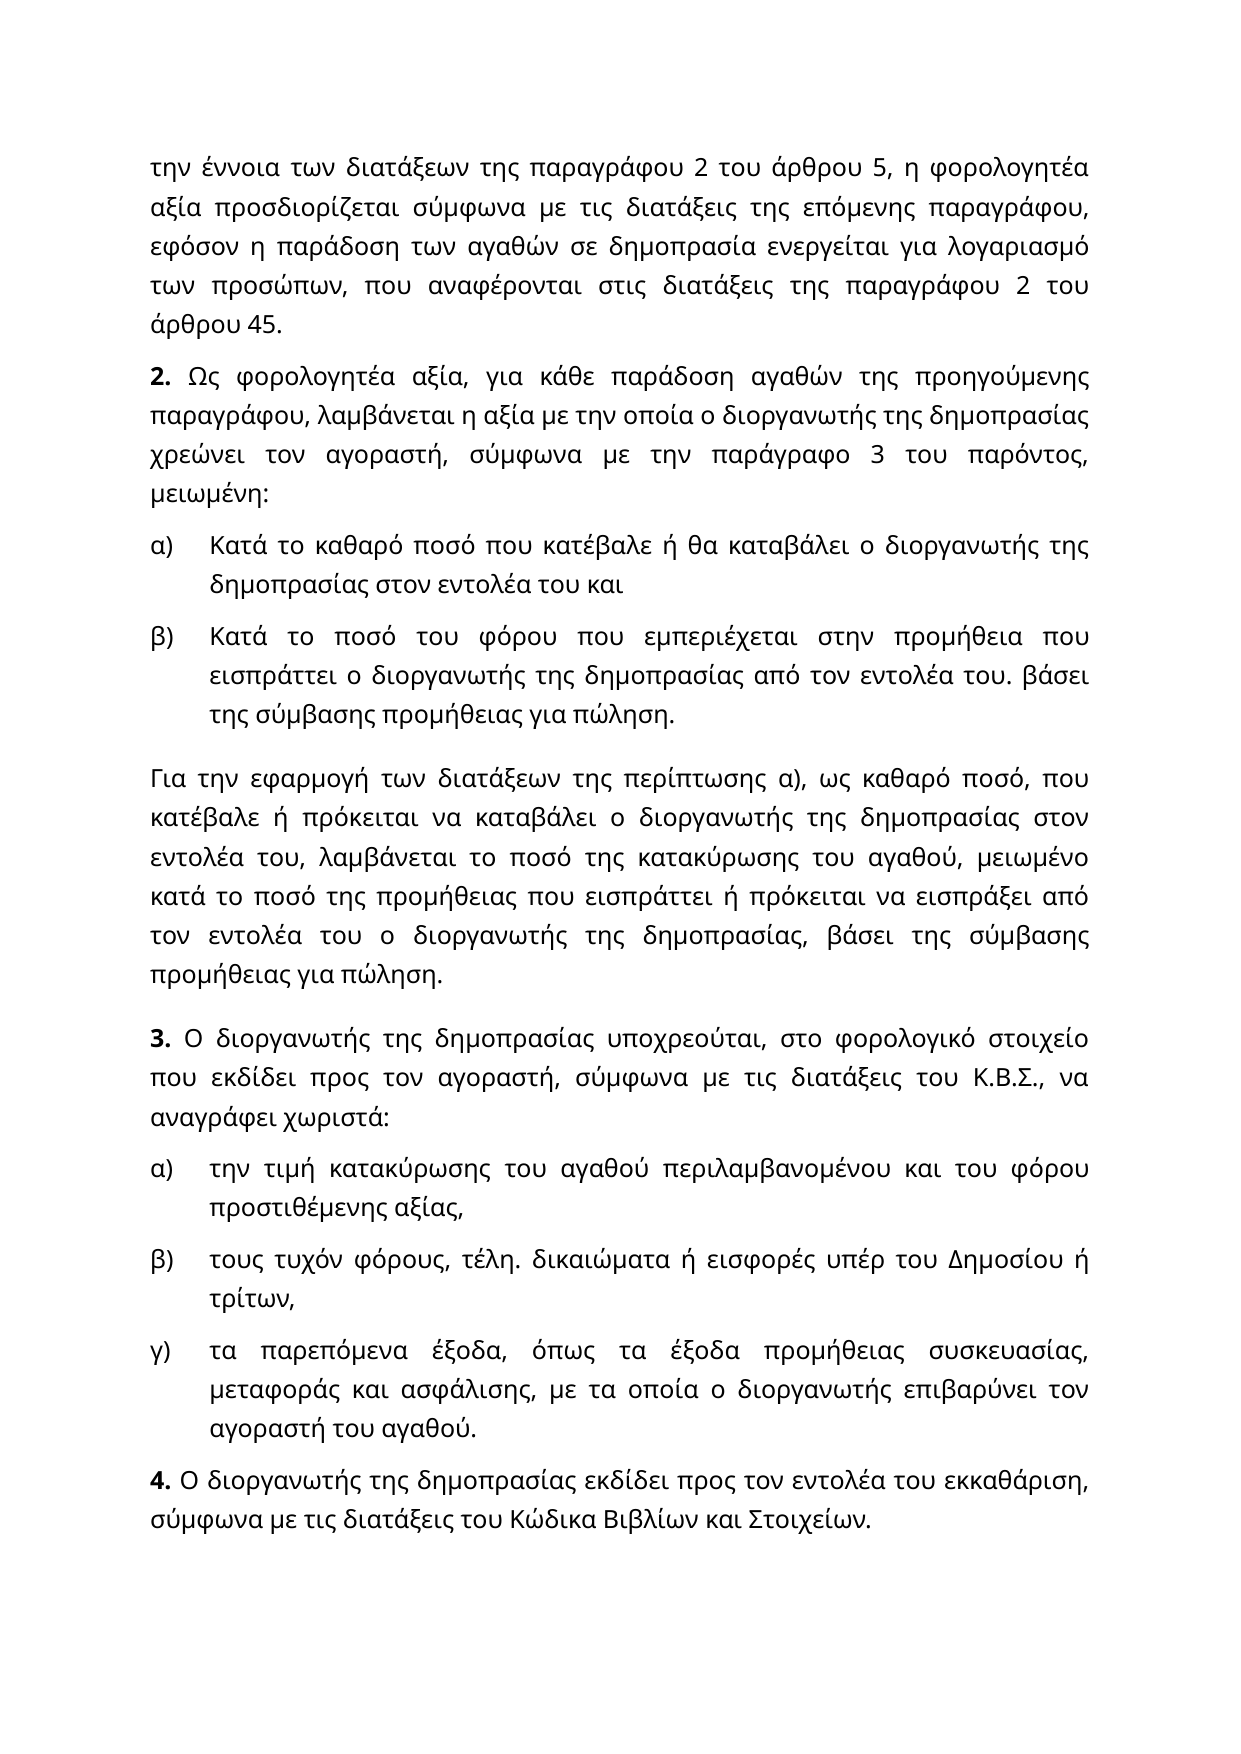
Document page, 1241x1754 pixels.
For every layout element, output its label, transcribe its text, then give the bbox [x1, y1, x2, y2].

list β) Κατά το ποσό του φόρου που εμπεριέχεται στην προμήθεια που εισπράττει ο διοργανωτής της δημοπρασίας από τον εντολέα του. βάσει της σύμβασης προμήθειας για πώληση. [150, 618, 1090, 731]
text 2. Ως φορολογητέα αξία, για κάθε παράδοση αγαθών της προηγούμενης παραγράφου, λαμβάνεται η αξία με την οποία ο διοργανωτής της δημοπρασίας χρεώνει τον αγοραστή, σύμφωνα με την παράγραφο 3 του παρόντος, μειωμένη: [150, 358, 1090, 510]
list α) Κατά το καθαρό ποσό που κατέβαλε ή θα καταβάλει ο διοργανωτής της δημοπρασίας στον εντολέα του και [150, 527, 1090, 601]
list α) την τιμή κατακύρωσης του αγαθού περιλαμβανομένου και του φόρου προστιθέμενης αξίας, [150, 1151, 1090, 1224]
text Για την εφαρμογή των διατάξεων της περίπτωσης α), ως καθαρό ποσό, που κατέβαλε ή πρόκειται να καταβάλει ο διοργανωτής της δημοπρασίας στον εντολέα του, λαμβάνεται το ποσό της κατακύρωσης του αγαθού, μειωμένο κατά το ποσό της προμήθειας που εισπράττει ή πρόκειται να εισπράξει από τον εντολέα του ο διοργανωτής της δημοπρασίας, βάσει της σύμβασης προμήθειας για πώληση. [150, 761, 1090, 991]
text 4. Ο διοργανωτής της δημοπρασίας εκδίδει προς τον εντολέα του εκκαθάριση, σύμφωνα με τις διατάξεις του Κώδικα Βιβλίων και Στοιχείων. [150, 1462, 1090, 1536]
text 3. Ο διοργανωτής της δημοπρασίας υποχρεούται, στο φορολογικό στοιχείο που εκδίδει προς τον αγοραστή, σύμφωνα με τις διατάξεις του Κ.Β.Σ., να αναγράφει χωριστά: [150, 1021, 1090, 1133]
list γ) τα παρεπόμενα έξοδα, όπως τα έξοδα προμήθειας συσκευασίας, μεταφοράς και ασφάλισης, με τα οποία ο διοργανωτής επιβαρύνει τον αγοραστή του αγαθού. [150, 1332, 1090, 1445]
text την έννοια των διατάξεων της παραγράφου 2 του άρθρου 5, η φορολογητέα αξία προσδιορίζεται σύμφωνα με τις διατάξεις της επόμενης παραγράφου, εφόσον η παράδοση των αγαθών σε δημοπρασία ενεργείται για λογαριασμό των προσώπων, που αναφέρονται στις διατάξεις της παραγράφου 2 του άρθρου 45. [150, 150, 1090, 341]
list β) τους τυχόν φόρους, τέλη. δικαιώματα ή εισφορές υπέρ του Δημοσίου ή τρίτων, [150, 1242, 1090, 1315]
